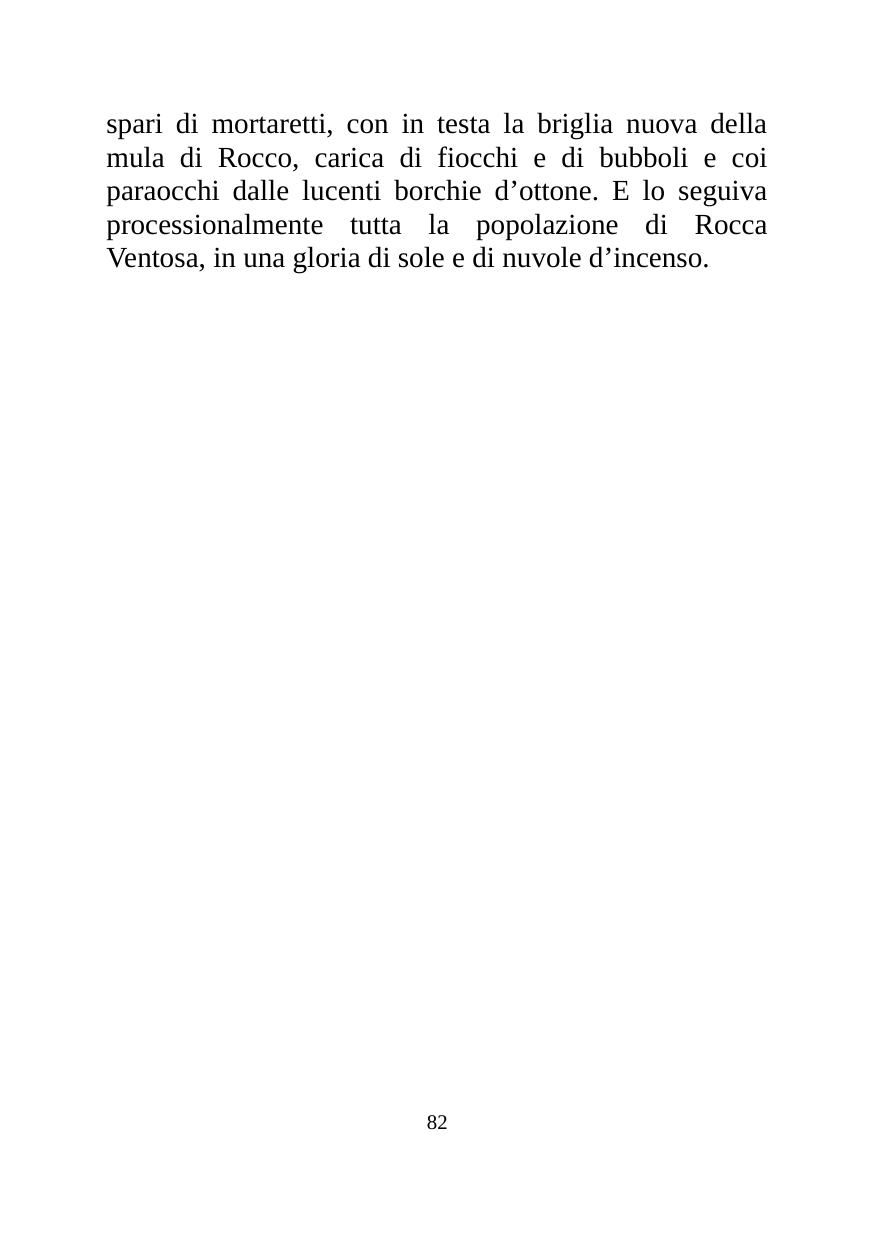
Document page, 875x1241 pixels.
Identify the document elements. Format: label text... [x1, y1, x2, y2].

text spari di mortaretti, con in testa la briglia nuova della mula di Rocco, carica di fiocchi e di bubboli e coi paraocchi dalle lucenti borchie d’ottone. E lo seguiva processionalmente tutta la popolazione di Rocca Ventosa, in una gloria di sole e di nuvole d’incenso. [106, 106, 768, 274]
